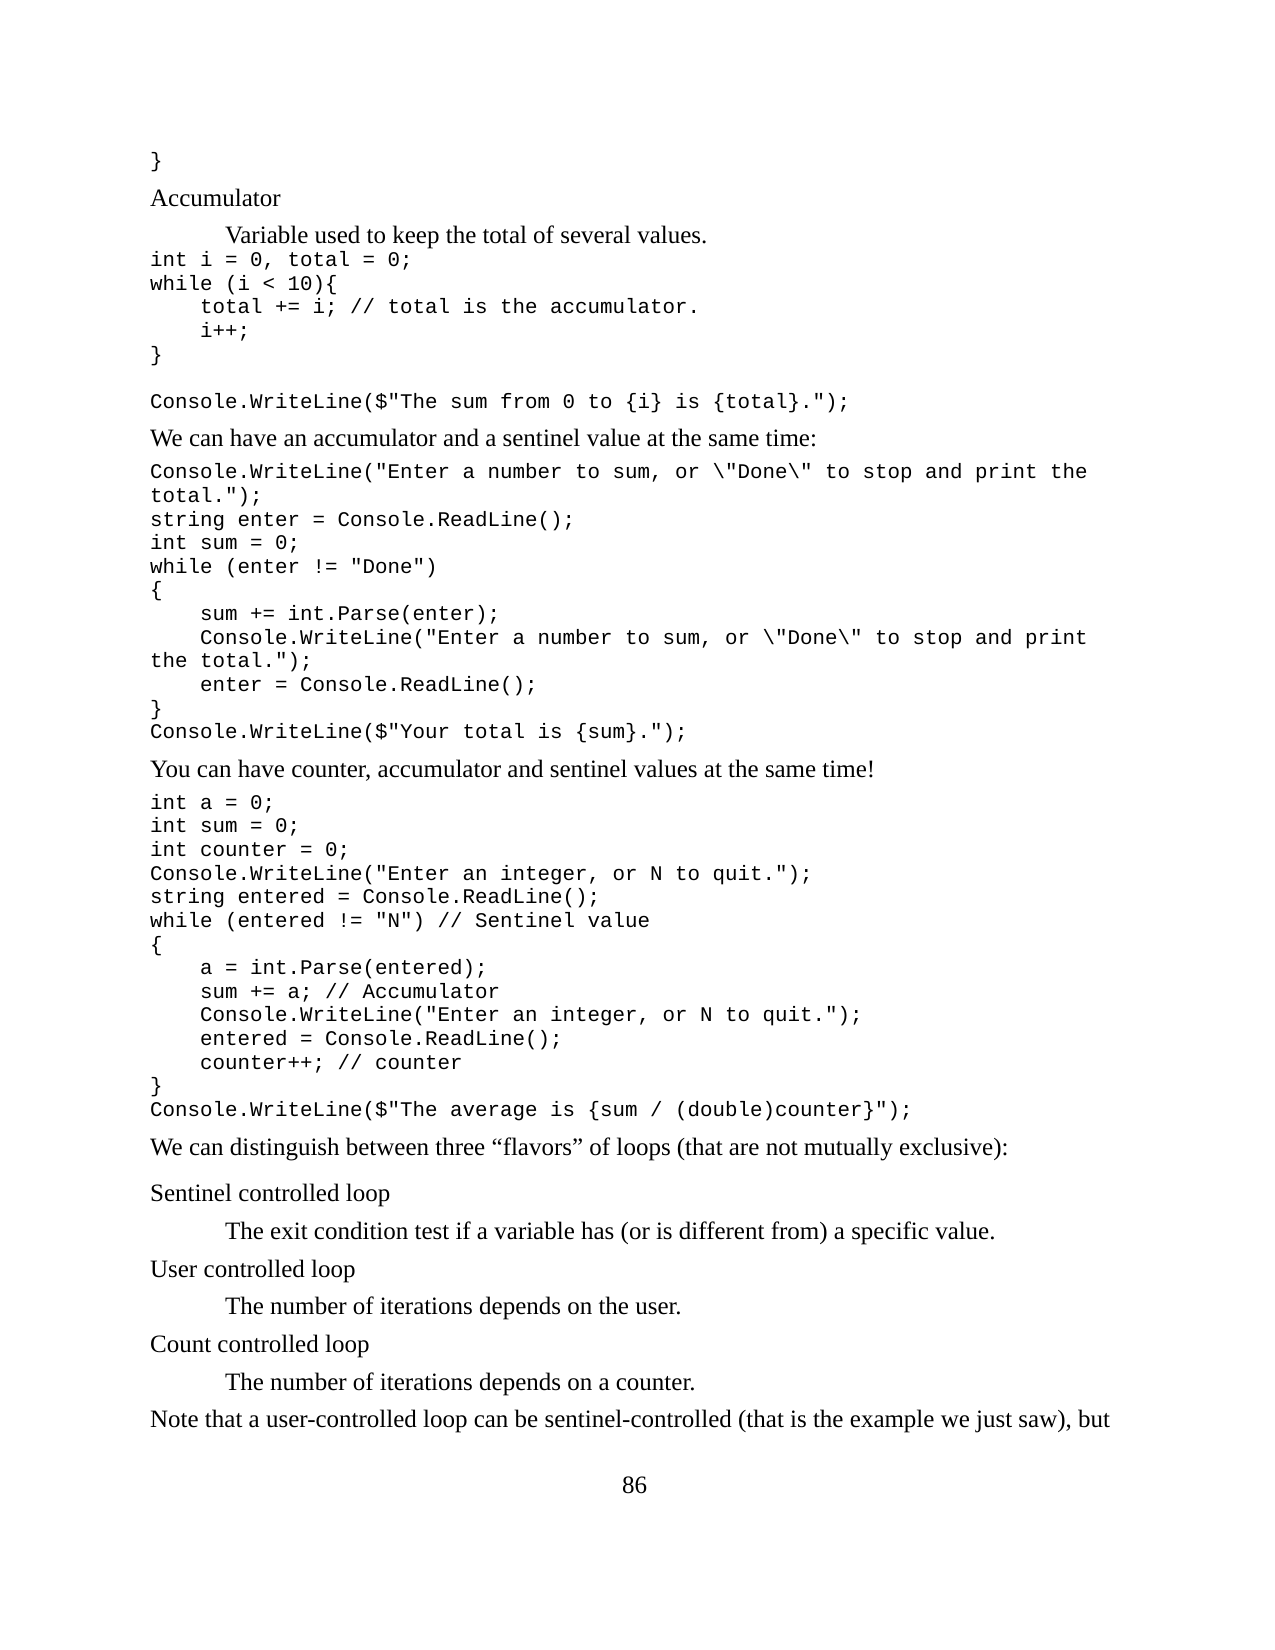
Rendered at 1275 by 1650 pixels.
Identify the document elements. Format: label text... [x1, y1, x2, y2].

text while (entered != "N") // Sentinel value [150, 910, 1125, 933]
text int a = 0; [150, 792, 1125, 815]
text counter++; // counter [150, 1052, 1125, 1075]
text } [150, 344, 1125, 367]
text { [150, 579, 1125, 603]
text Console.WriteLine($"Your total is {sum}."); [150, 721, 1125, 745]
text Sentinel controlled loop [150, 1178, 1125, 1207]
text Count controlled loop [150, 1329, 1125, 1358]
text Accumulator [150, 183, 1125, 211]
text We can distinguish between three “flavors” of loops (that are not mutually exclusive): [150, 1132, 1125, 1160]
text Console.WriteLine("Enter a number to sum, or \"Done\" to stop and print the total."); [150, 627, 1125, 674]
text { [150, 933, 1125, 957]
text sum += a; // Accumulator [150, 981, 1125, 1004]
text while (enter != "Done") [150, 556, 1125, 579]
text Variable used to keep the total of several values. [225, 220, 1125, 249]
text string entered = Console.ReadLine(); [150, 886, 1125, 910]
text i++; [150, 320, 1125, 344]
text total += i; // total is the accumulator. [150, 296, 1125, 320]
text } [150, 698, 1125, 721]
text int counter = 0; [150, 839, 1125, 863]
text string enter = Console.ReadLine(); [150, 508, 1125, 532]
text } [150, 150, 1125, 174]
text The exit condition test if a variable has (or is different from) a specific value. [225, 1216, 1125, 1245]
text int sum = 0; [150, 532, 1125, 556]
text while (i < 10){ [150, 273, 1125, 296]
text Console.WriteLine("Enter an integer, or N to quit."); [150, 863, 1125, 886]
text You can have counter, accumulator and sentinel values at the same time! [150, 754, 1125, 783]
text int i = 0, total = 0; [150, 249, 1125, 273]
text } [150, 1075, 1125, 1099]
text User controlled loop [150, 1254, 1125, 1282]
text entered = Console.ReadLine(); [150, 1028, 1125, 1052]
text Note that a user-controlled loop can be sentinel-controlled (that is the example we just saw), but [150, 1404, 1125, 1433]
text sum += int.Parse(enter); [150, 603, 1125, 627]
text a = int.Parse(entered); [150, 957, 1125, 981]
text Console.WriteLine($"The sum from 0 to {i} is {total}."); [150, 391, 1125, 414]
text Console.WriteLine("Enter an integer, or N to quit."); [150, 1004, 1125, 1028]
text Console.WriteLine("Enter a number to sum, or \"Done\" to stop and print the total."); [150, 461, 1125, 508]
text The number of iterations depends on a counter. [225, 1367, 1125, 1396]
text enter = Console.ReadLine(); [150, 674, 1125, 698]
text We can have an accumulator and a sentinel value at the same time: [150, 423, 1125, 452]
text Console.WriteLine($"The average is {sum / (double)counter}"); [150, 1099, 1125, 1123]
text The number of iterations depends on the user. [225, 1291, 1125, 1320]
text int sum = 0; [150, 815, 1125, 839]
